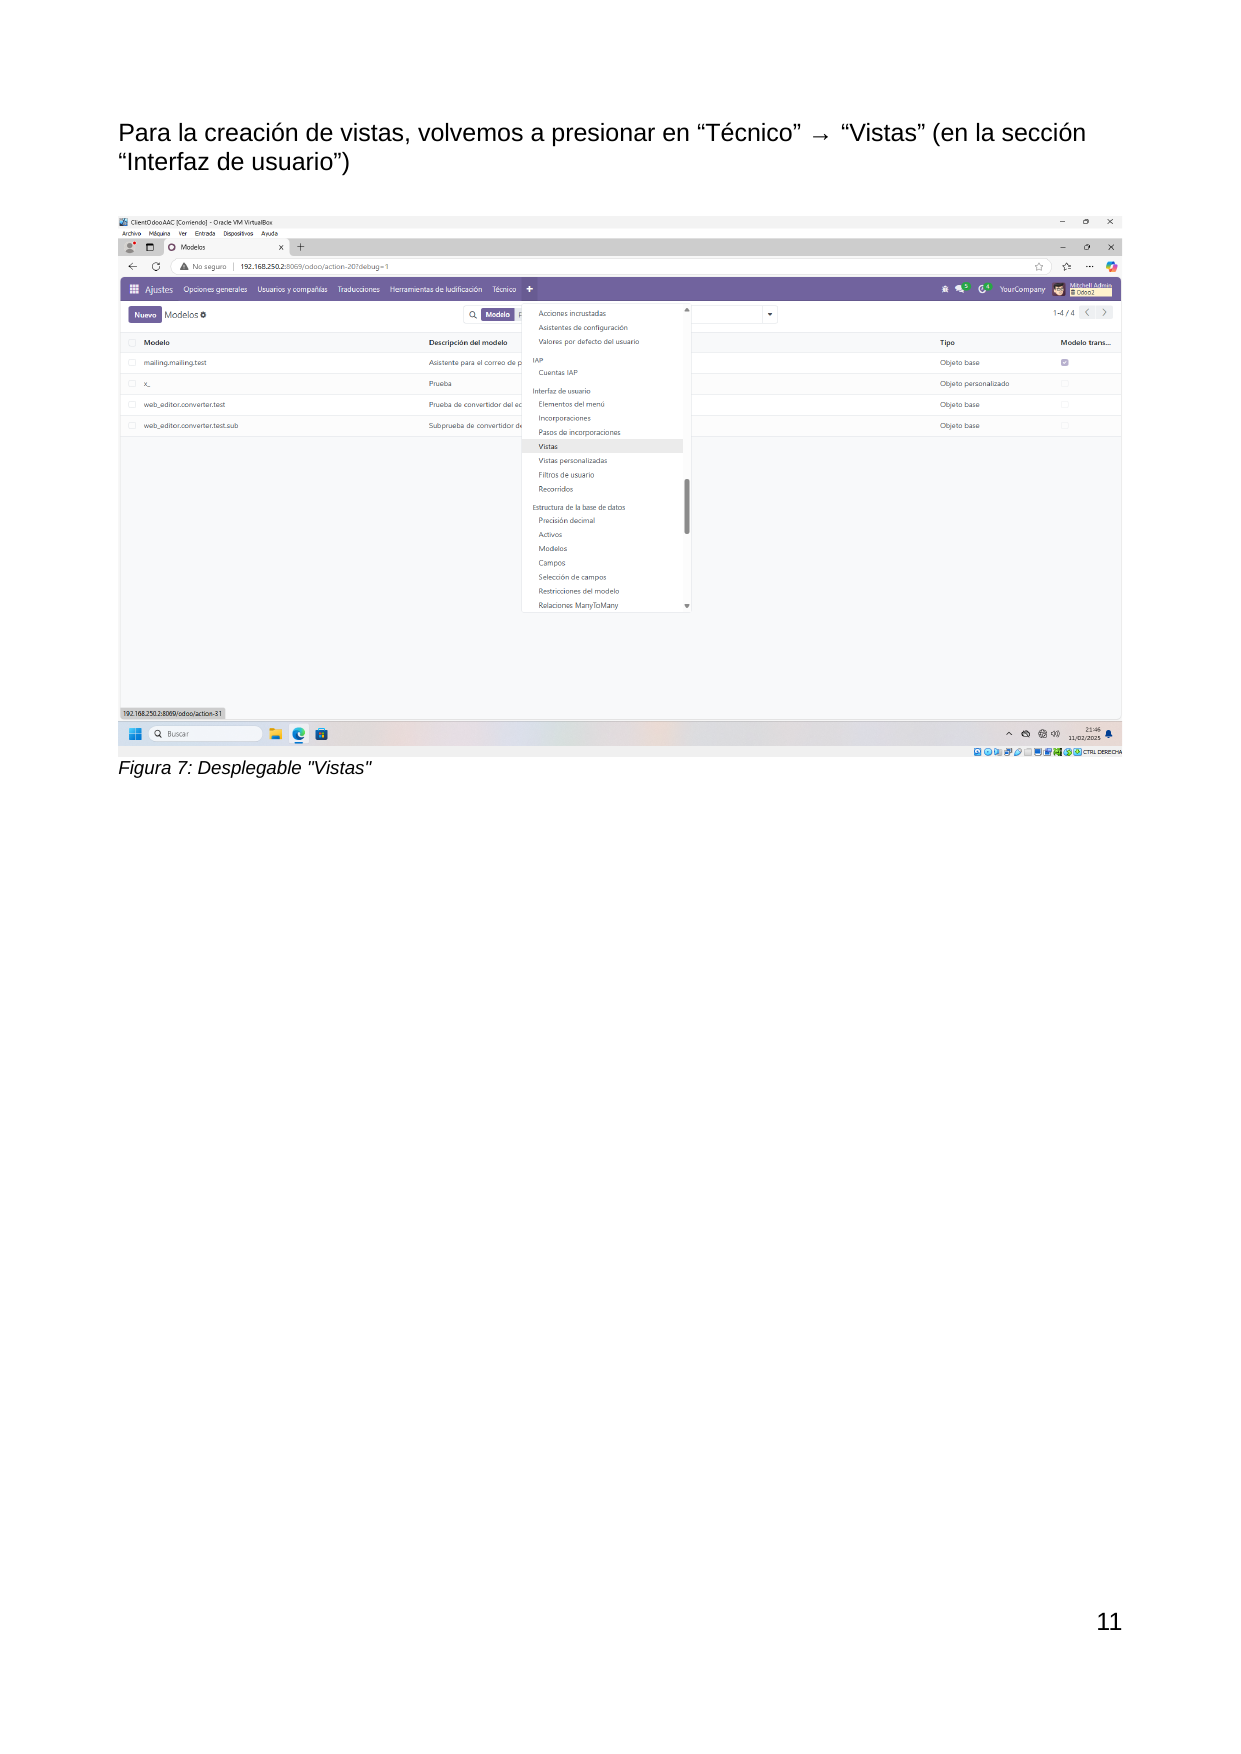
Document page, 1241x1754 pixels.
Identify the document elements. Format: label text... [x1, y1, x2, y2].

text Figura 7: Desplegable "Vistas" [118, 757, 1122, 778]
picture [118, 216, 1123, 757]
text Para la creación de vistas, volvemos a presionar en “Técnico” → “Vistas” (en la sección “Interfaz de usuario”) [118, 118, 1122, 176]
